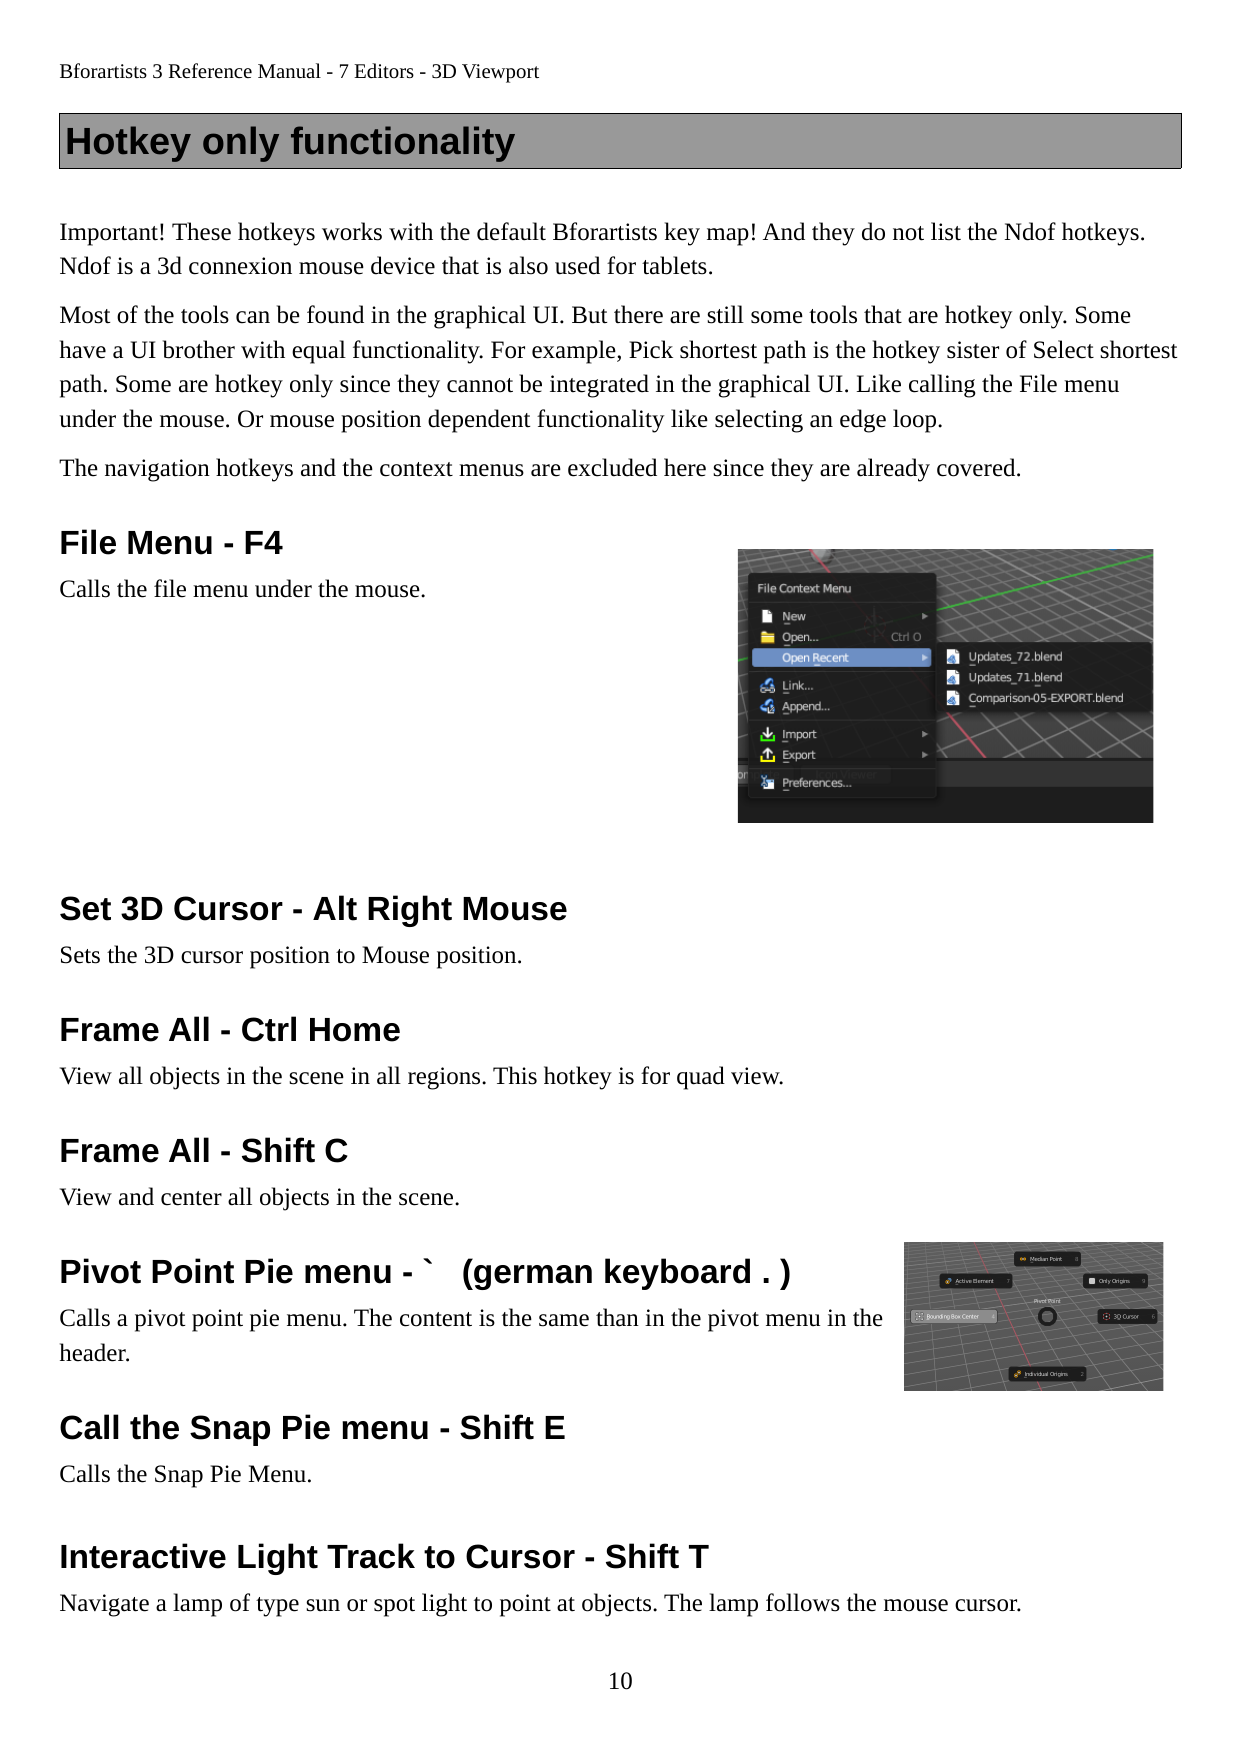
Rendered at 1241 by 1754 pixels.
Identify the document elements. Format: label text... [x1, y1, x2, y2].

text Calls a pivot point pie menu. The content is the same than in the pivot menu in the header. [59, 1303, 904, 1367]
subtitle Call the Snap Pie menu - Shift E [59, 1408, 1181, 1447]
picture [904, 1242, 1164, 1391]
subtitle Frame All - Ctrl Home [59, 1010, 1181, 1049]
subtitle Set 3D Cursor - Alt Right Mouse [59, 889, 1181, 928]
text Calls the Snap Pie Menu. [59, 1459, 1181, 1488]
text Sets the 3D cursor position to Mouse position. [59, 940, 1181, 969]
subtitle Interactive Light Track to Cursor - Shift T [59, 1537, 1181, 1576]
table_header Hotkey only functionality [60, 114, 1181, 168]
text Most of the tools can be found in the graphical UI. But there are still some tools that are hotkey only. Some have a UI brother with equal functionality. For example, Pick shortest path is the hotkey sister of Select shortest path. Some are hotkey only since they cannot be integrated in the graphical UI. Like calling the File menu under the mouse. Or mouse position dependent functionality like selecting an edge loop. [59, 301, 1181, 433]
text View all objects in the scene in all regions. This hotkey is for quad view. [59, 1061, 1181, 1090]
picture [737, 549, 1154, 823]
text Important! These hotkeys works with the default Bforartists key map! And they do not list the Ndof hotkeys. Ndof is a 3d connexion mouse device that is also used for tablets. [59, 217, 1181, 280]
text Navigate a lamp of type sun or spot light to point at objects. The lamp follows the mouse cursor. [59, 1588, 1181, 1617]
text View and center all objects in the scene. [59, 1182, 1181, 1211]
subtitle Frame All - Shift C [59, 1131, 1181, 1170]
text [1154, 574, 1181, 603]
subtitle Pivot Point Pie menu - ` (german keyboard . ) [59, 1252, 904, 1291]
subtitle File Menu - F4 [59, 523, 1181, 562]
text Calls the file menu under the mouse. [59, 574, 737, 603]
text The navigation hotkeys and the context menus are excluded here since they are already covered. [59, 453, 1181, 482]
